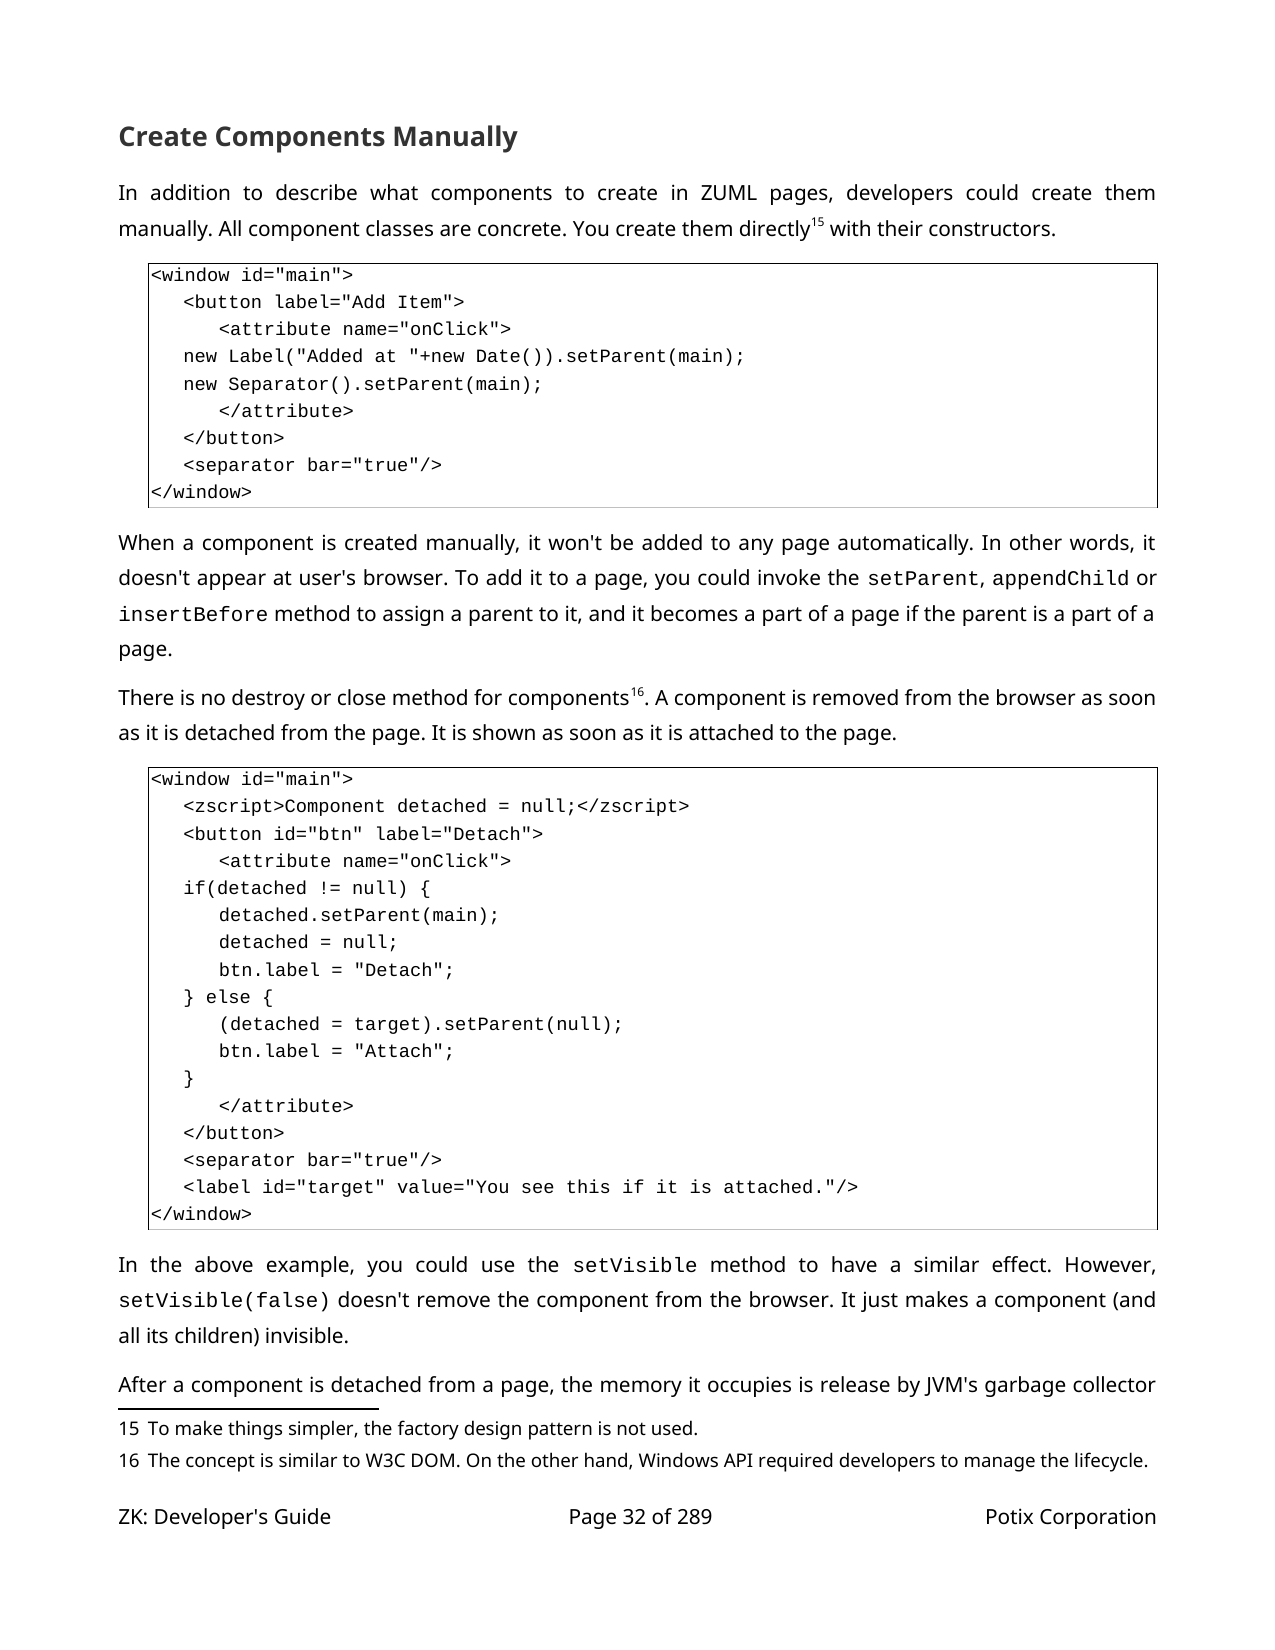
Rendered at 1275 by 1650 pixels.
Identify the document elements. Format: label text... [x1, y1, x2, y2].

text <attribute name="onClick"> [149, 317, 1157, 341]
subtitle Create Components Manually [118, 118, 1157, 155]
text To make things simpler, the factory design pattern is not used. [118, 1416, 1157, 1441]
text <separator bar="true"/> [149, 1148, 1157, 1172]
text The concept is similar to W3C DOM. On the other hand, Windows API required developers to manage the lifecycle. [118, 1447, 1157, 1473]
text </window> [149, 480, 1157, 507]
text </button> [149, 1121, 1157, 1145]
text (detached = target).setParent(null); [149, 1012, 1157, 1036]
text <window id="main"> [149, 768, 1157, 791]
text <label id="target" value="You see this if it is attached."/> [149, 1175, 1157, 1199]
text <zscript>Component detached = null;</zscript> [149, 794, 1157, 819]
text } [149, 1066, 1157, 1091]
text detached.setParent(main); [149, 903, 1157, 927]
text </button> [149, 426, 1157, 450]
text new Label("Added at "+new Date()).setParent(main); [149, 344, 1157, 368]
text <button id="btn" label="Detach"> [149, 822, 1157, 846]
text if(detached != null) { [149, 876, 1157, 900]
text btn.label = "Attach"; [149, 1039, 1157, 1063]
text </attribute> [149, 398, 1157, 423]
text btn.label = "Detach"; [149, 957, 1157, 982]
text </attribute> [149, 1093, 1157, 1118]
text </window> [149, 1202, 1157, 1229]
text new Separator().setParent(main); [149, 371, 1157, 396]
text <button label="Add Item"> [149, 290, 1157, 314]
text After a component is detached from a page, the memory it occupies is release by JVM's garbage collector [118, 1370, 1157, 1398]
text } else { [149, 985, 1157, 1009]
text When a component is created manually, it won't be added to any page automatically. In other words, it doesn't appear at user's browser. To add it to a page, you could invoke the setParent, appendChild or insertBefore method to assign a parent to it, and it becomes a part of a page if the parent is a part of a page. [118, 528, 1157, 662]
text <window id="main"> [149, 264, 1157, 287]
text In addition to describe what components to create in ZUML pages, developers could create them manually. All component classes are concrete. You create them directly with their constructors. [118, 178, 1157, 242]
text There is no destroy or close method for components. A component is removed from the browser as soon as it is detached from the page. It is shown as soon as it is attached to the page. [118, 683, 1157, 747]
text <separator bar="true"/> [149, 453, 1157, 477]
text detached = null; [149, 930, 1157, 954]
text In the above example, you could use the setVisible method to have a similar effect. However, setVisible(false) doesn't remove the component from the browser. It just makes a component (and all its children) invisible. [118, 1250, 1157, 1349]
text <attribute name="onClick"> [149, 849, 1157, 873]
